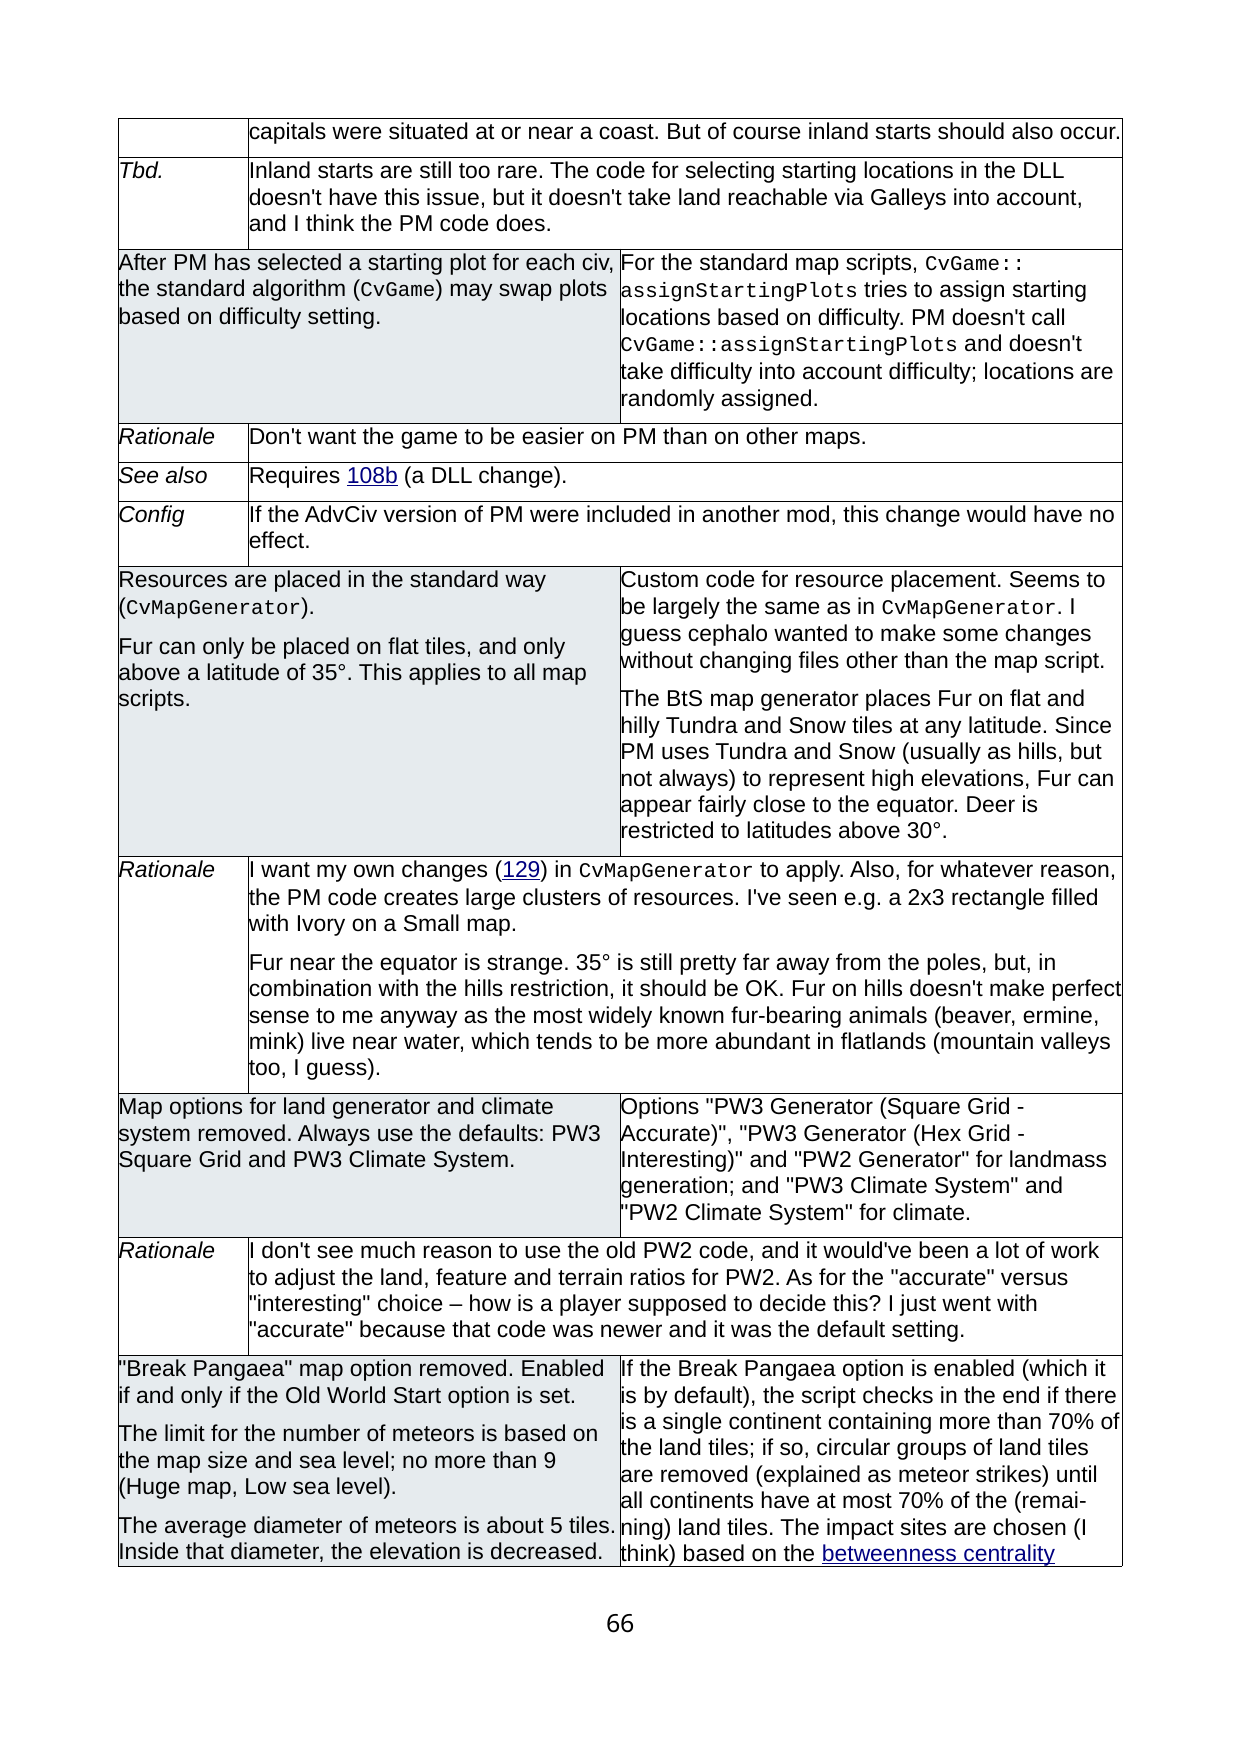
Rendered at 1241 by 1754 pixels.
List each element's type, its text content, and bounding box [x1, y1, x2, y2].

table_cell Custom code for resource placement. Seems to be largely the same as in CvMapGenerator. I guess cephalo wanted to make some changes without changing files other than the map script. The BtS map generator places Fur on flat and hilly Tundra and Snow tiles at any latitude. Since PM uses Tundra and Snow (usually as hills, but not always) to represent high elevations, Fur can appear fairly close to the equator. Deer is restricted to latitudes above 30°. [621, 567, 1122, 856]
table_cell See also [119, 463, 248, 501]
table_cell Rationale [119, 1238, 248, 1355]
table_cell "Break Pangaea" map option removed. Enabled if and only if the Old World Start option is set. The limit for the number of meteors is based on the map size and sea level; no more than 9 (Huge map, Low sea level). The average diameter of meteors is about 5 tiles. Inside that diameter, the elevation is decreased. [119, 1356, 620, 1566]
table_cell capitals were situated at or near a coast. But of course inland starts should also occur. [249, 119, 1122, 157]
table_cell Options "PW3 Generator (Square Grid - Accurate)", "PW3 Generator (Hex Grid - Interesting)" and "PW2 Generator" for landmass generation; and "PW3 Climate System" and "PW2 Climate System" for climate. [621, 1094, 1122, 1237]
table_cell For the standard map scripts, CvGame:: assignStartingPlots tries to assign starting locations based on difficulty. PM doesn't call CvGame::assignStartingPlots and doesn't take difficulty into account difficulty; locations are randomly assigned. [621, 250, 1122, 423]
table_cell If the AdvCiv version of PM were included in another mod, this change would have no effect. [249, 502, 1122, 566]
table_cell Inland starts are still too rare. The code for selecting starting locations in the DLL doesn't have this issue, but it doesn't take land reachable via Galleys into account, and I think the PM code does. [249, 158, 1122, 248]
table_cell Requires 108b (a DLL change). [249, 463, 1122, 501]
table_cell Tbd. [119, 158, 248, 248]
table_cell I want my own changes (129) in CvMapGenerator to apply. Also, for whatever reason, the PM code creates large clusters of resources. I've seen e.g. a 2x3 rectangle filled with Ivory on a Small map. Fur near the equator is strange. 35° is still pretty far away from the poles, but, in combination with the hills restriction, it should be OK. Fur on hills doesn't make perfect sense to me anyway as the most widely known fur-bearing animals (beaver, ermine, mink) live near water, which tends to be more abundant in flatlands (mountain valleys too, I guess). [249, 857, 1122, 1093]
table_cell I don't see much reason to use the old PW2 code, and it would've been a lot of work to adjust the land, feature and terrain ratios for PW2. As for the "accurate" versus "interesting" choice – how is a player supposed to decide this? I just went with "accurate" because that code was newer and it was the default setting. [249, 1238, 1122, 1355]
table_cell Map options for land generator and climate system removed. Always use the defaults: PW3 Square Grid and PW3 Climate System. [119, 1094, 620, 1237]
table_cell Resources are placed in the standard way (CvMapGenerator). Fur can only be placed on flat tiles, and only above a latitude of 35°. This applies to all map scripts. [119, 567, 620, 856]
table_cell Rationale [119, 857, 248, 1093]
table_cell Don't want the game to be easier on PM than on other maps. [249, 424, 1122, 462]
table_cell Config [119, 502, 248, 566]
table_cell If the Break Pangaea option is enabled (which it is by default), the script checks in the end if there is a single continent containing more than 70% of the land tiles; if so, circular groups of land tiles are removed (explained as meteor strikes) until all continents have at most 70% of the (remai­ning) land tiles. The impact sites are chosen (I think) based on the betweenness centrality [621, 1356, 1122, 1566]
table_cell [119, 119, 248, 157]
table_cell Rationale [119, 424, 248, 462]
table_cell After PM has selected a starting plot for each civ, the standard algorithm (CvGame) may swap plots based on difficulty setting. [119, 250, 620, 423]
